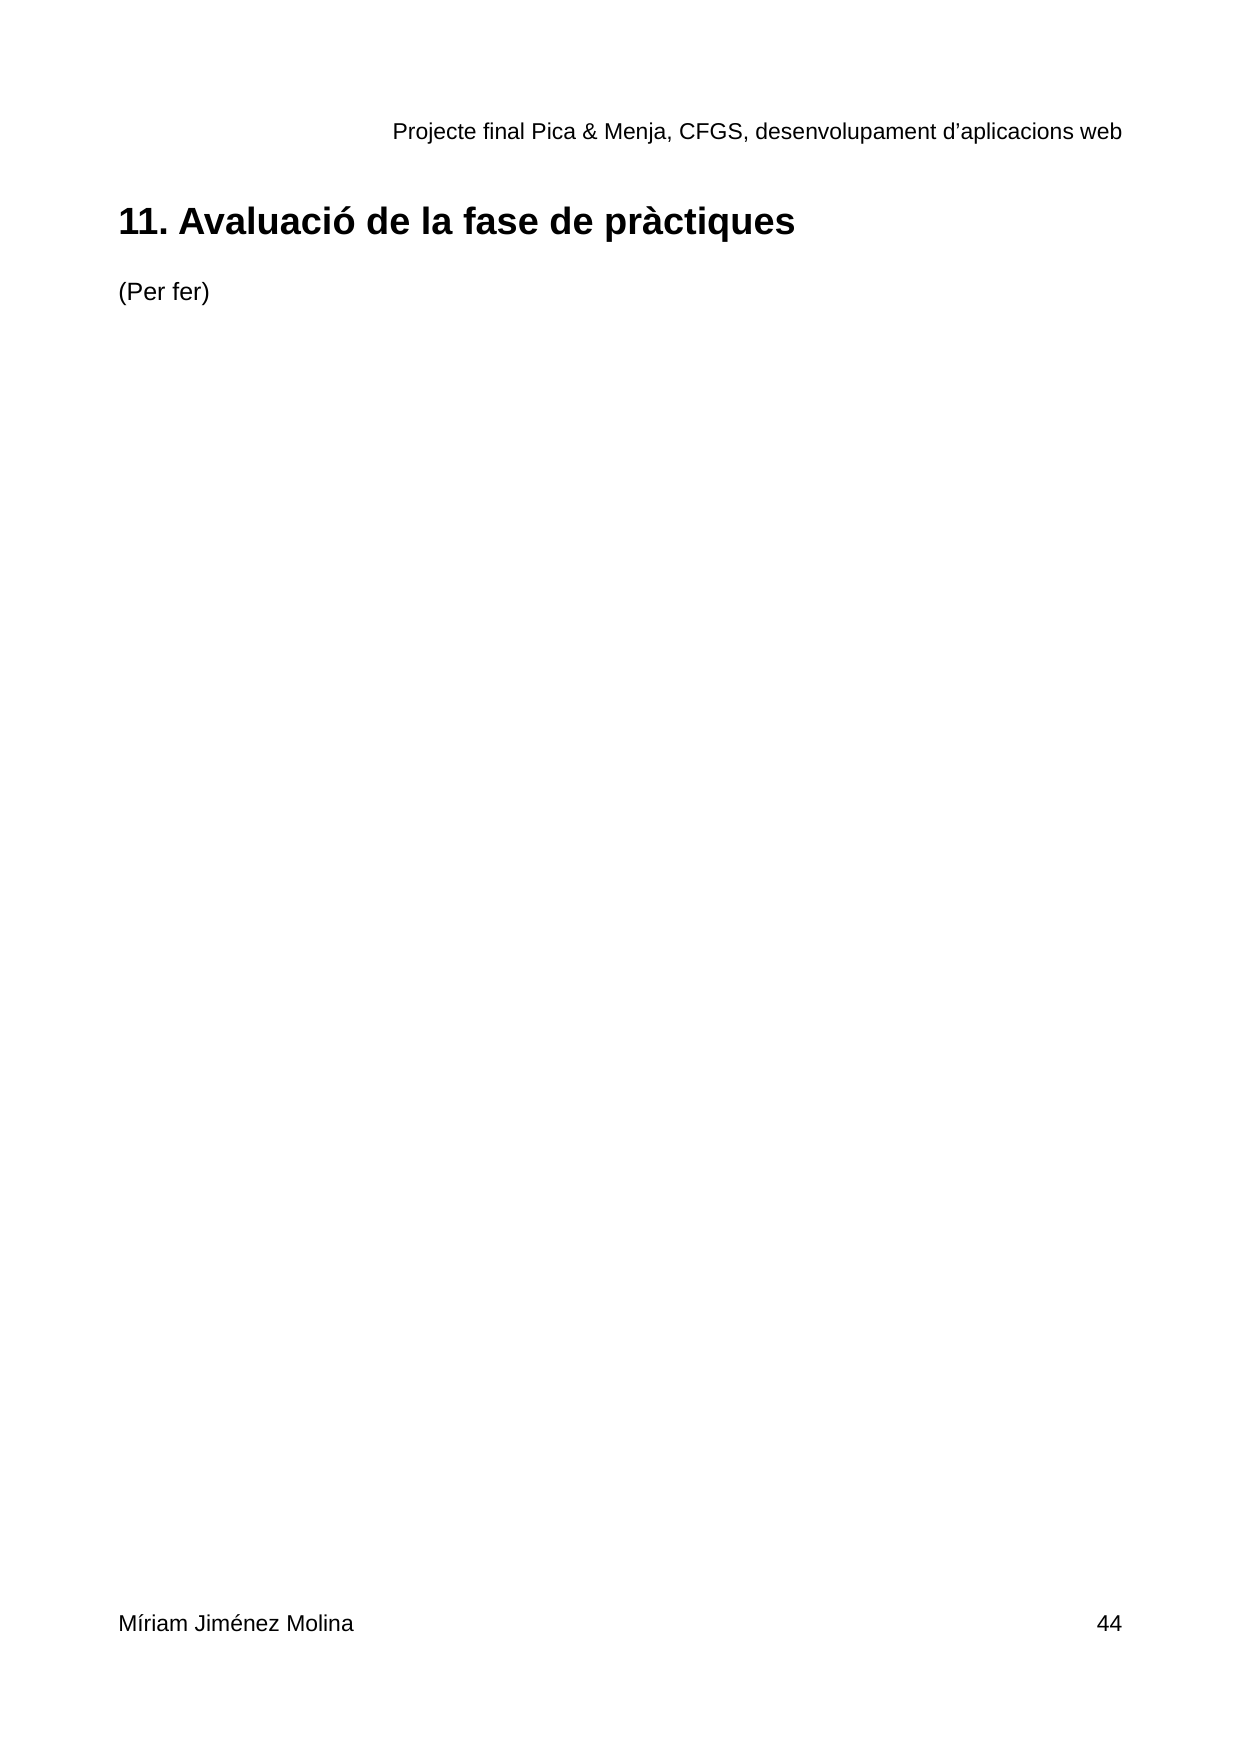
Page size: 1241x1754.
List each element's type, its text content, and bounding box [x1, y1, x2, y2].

text (Per fer) [118, 277, 1122, 306]
subtitle 11. Avaluació de la fase de pràctiques [118, 199, 1122, 243]
